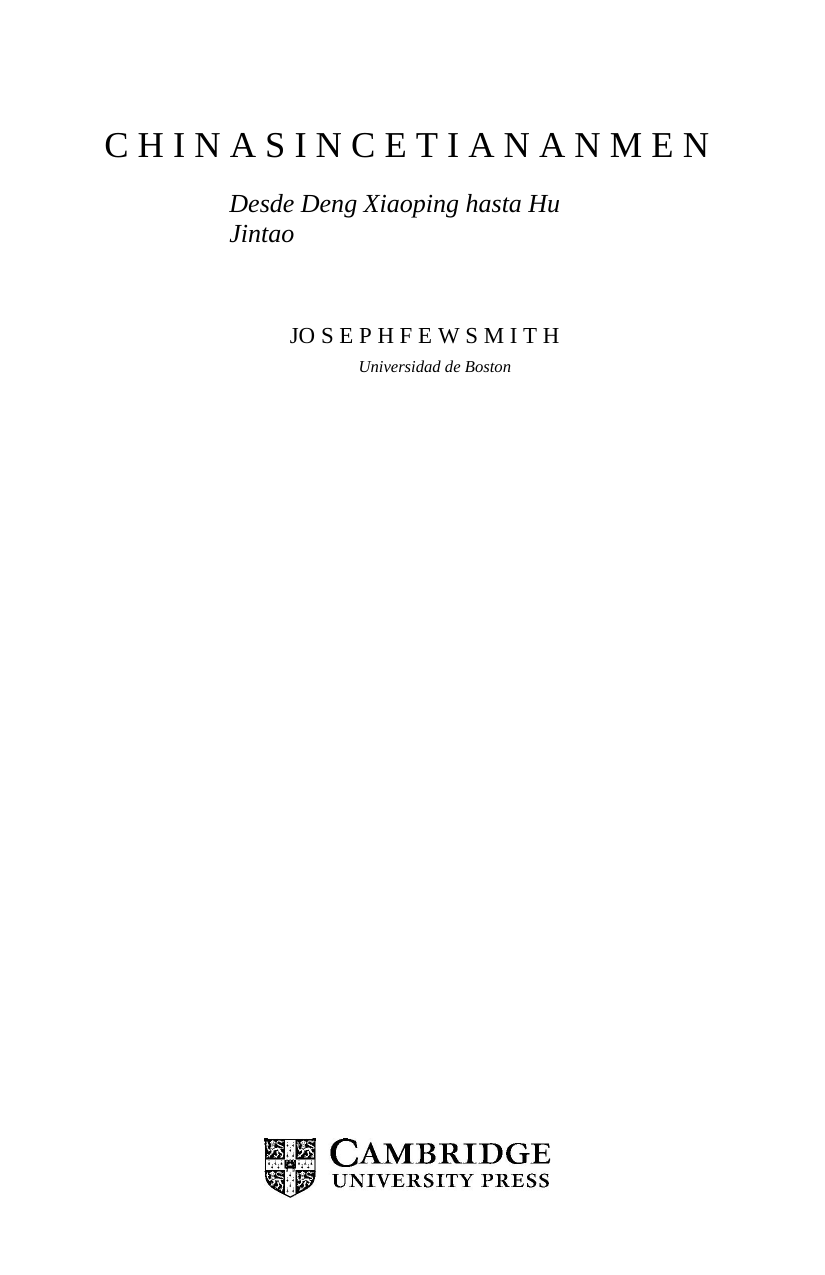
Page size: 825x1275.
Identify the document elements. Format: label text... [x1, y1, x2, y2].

text C H I N A S I N C E T I A N A N M E N [104, 123, 725, 165]
text JO S E P H F E W S M I T H [289, 322, 596, 348]
text Universidad de Boston [358, 356, 596, 376]
text Desde Deng Xiaoping hasta Hu Jintao [229, 188, 596, 248]
